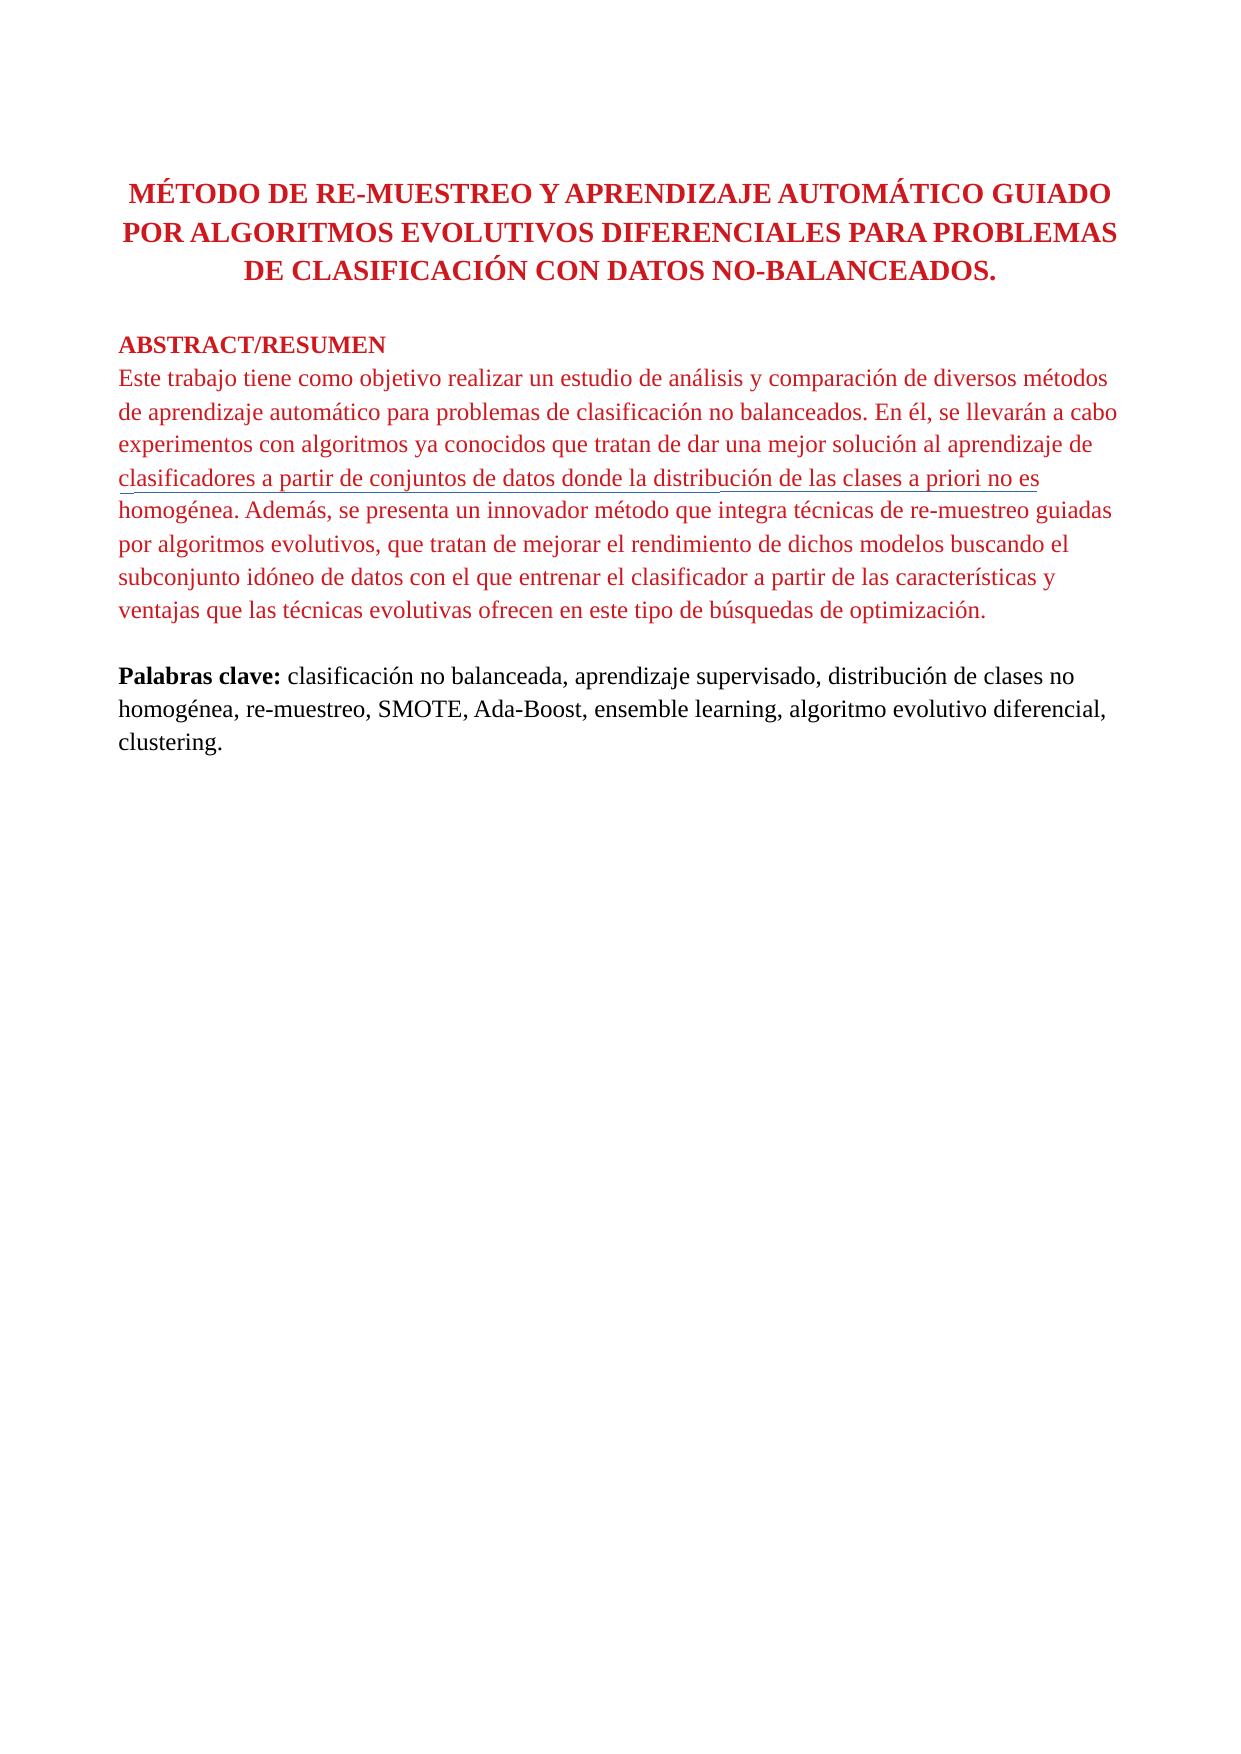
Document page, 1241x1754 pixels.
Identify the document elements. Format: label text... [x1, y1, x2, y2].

text Este trabajo tiene como objetivo realizar un estudio de análisis y comparación de diversos métodos de aprendizaje automático para problemas de clasificación no balanceados. En él, se llevarán a cabo experimentos con algoritmos ya conocidos que tratan de dar una mejor solución al aprendizaje de clasificadores a partir de conjuntos de datos donde la distribución de las clases a priori no es homogénea. Además, se presenta un innovador método que integra técnicas de re-muestreo guiadas por algoritmos evolutivos, que tratan de mejorar el rendimiento de dichos modelos buscando el subconjunto idóneo de datos con el que entrenar el clasificador a partir de las características y ventajas que las técnicas evolutivas ofrecen en este tipo de búsquedas de optimización. [118, 363, 1122, 623]
text ABSTRACT/RESUMEN [118, 331, 1122, 359]
text MÉTODO DE RE-MUESTREO Y APRENDIZAJE AUTOMÁTICO GUIADO POR ALGORITMOS EVOLUTIVOS DIFERENCIALES PARA PROBLEMAS DE CLASIFICACIÓN CON DATOS NO-BALANCEADOS. [118, 176, 1122, 287]
text Palabras clave: clasificación no balanceada, aprendizaje supervisado, distribución de clases no homogénea, re-muestreo, SMOTE, Ada-Boost, ensemble learning, algoritmo evolutivo diferencial, clustering. [118, 661, 1122, 756]
